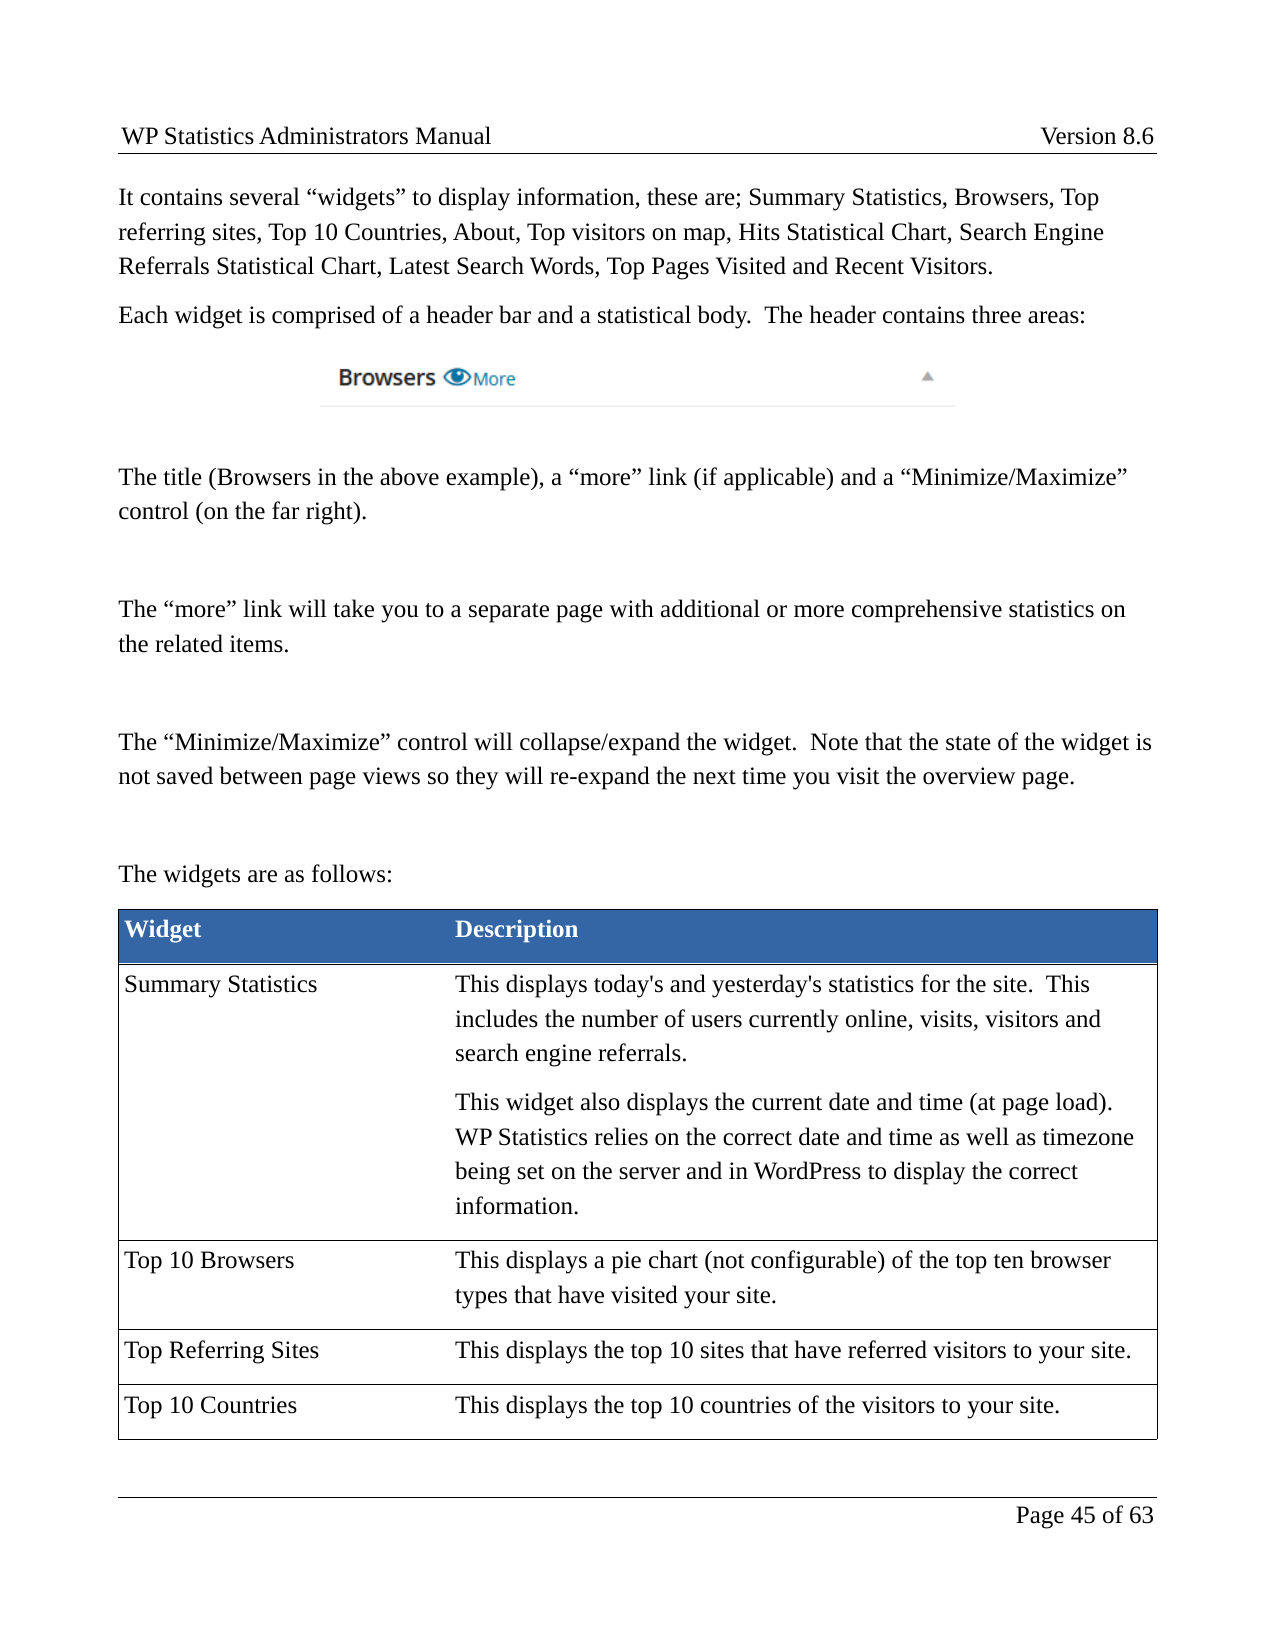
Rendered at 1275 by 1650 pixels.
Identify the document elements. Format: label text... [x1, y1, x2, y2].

table_cell Top Referring Sites [119, 1330, 449, 1384]
text The “more” link will take you to a separate page with additional or more comprehensive statistics on the related items. [118, 594, 1157, 657]
text The title (Browsers in the above example), a “more” link (if applicable) and a “Minimize/Maximize” control (on the far right). [118, 462, 1157, 525]
table_header Description [449, 910, 1157, 963]
table_cell This displays a pie chart (not configurable) of the top ten browser types that have visited your site. [449, 1241, 1157, 1329]
table_cell This displays the top 10 countries of the visitors to your site. [449, 1385, 1157, 1439]
text The “Minimize/Maximize” control will collapse/expand the widget. Note that the state of the widget is not saved between page views so they will re-expand the next time you visit the overview page. [118, 727, 1157, 790]
text The widgets are as follows: [118, 859, 1157, 888]
table_cell Summary Statistics [119, 965, 449, 1240]
table_cell Top 10 Browsers [119, 1241, 449, 1329]
text Each widget is comprised of a header bar and a statistical body. The header contains three areas: [118, 300, 1157, 329]
picture [320, 349, 955, 407]
text It contains several “widgets” to display information, these are; Summary Statistics, Browsers, Top referring sites, Top 10 Countries, About, Top visitors on map, Hits Statistical Chart, Search Engine Referrals Statistical Chart, Latest Search Words, Top Pages Visited and Recent Visitors. [118, 182, 1157, 280]
table_header Widget [119, 910, 449, 963]
table_cell This displays the top 10 sites that have referred visitors to your site. [449, 1330, 1157, 1384]
table_cell This displays today's and yesterday's statistics for the site. This includes the number of users currently online, visits, visitors and search engine referrals. This widget also displays the current date and time (at page load). WP Statistics relies on the correct date and time as well as timezone being set on the server and in WordPress to display the correct information. [449, 965, 1157, 1240]
table_cell Top 10 Countries [119, 1385, 449, 1439]
